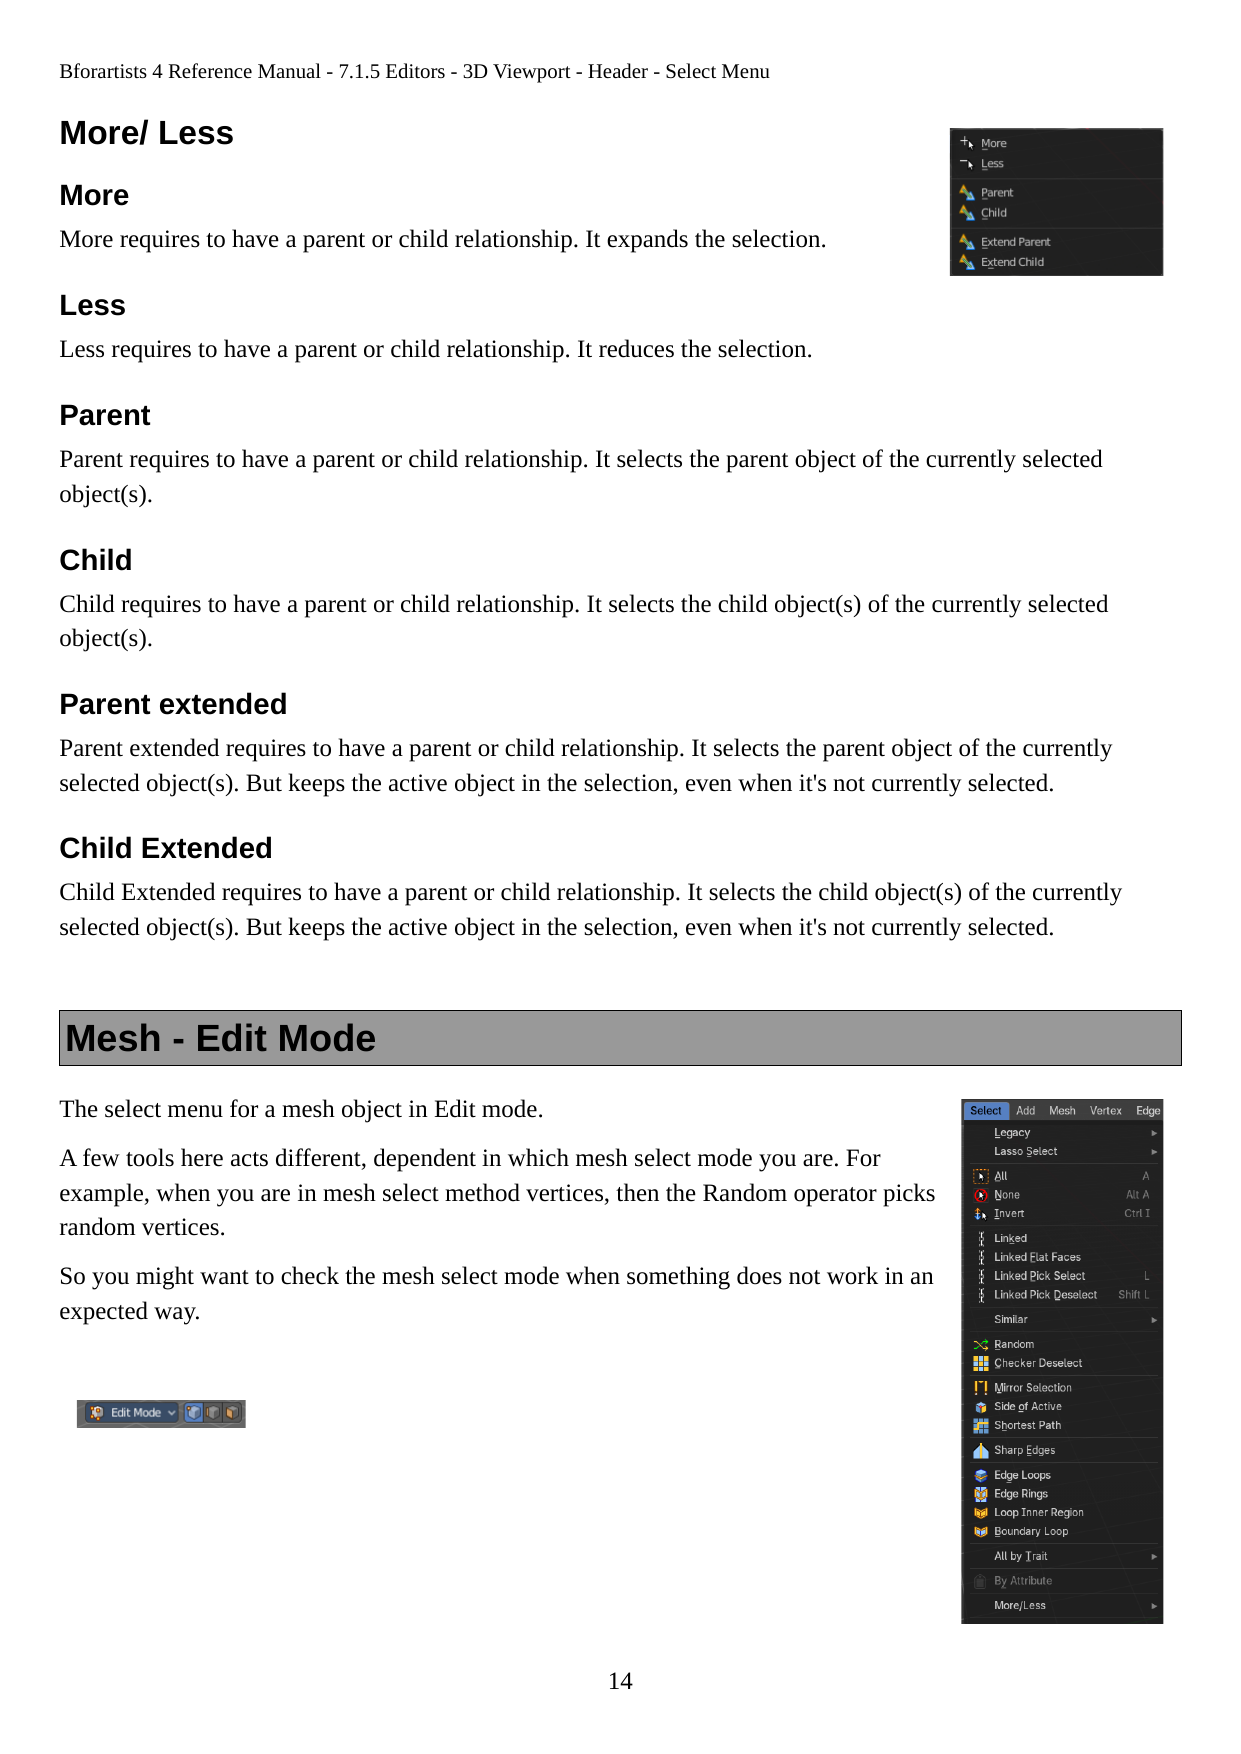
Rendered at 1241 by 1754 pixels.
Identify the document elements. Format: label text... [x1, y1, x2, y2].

picture [76, 1400, 246, 1428]
table_header Mesh - Edit Mode [60, 1011, 1181, 1065]
subtitle Less [59, 288, 1181, 322]
subtitle Parent [59, 398, 1181, 432]
text The select menu for a mesh object in Edit mode. [59, 1094, 1181, 1123]
text So you might want to check the mesh select mode when something does not work in an expected way. [59, 1261, 961, 1324]
text Parent requires to have a parent or child relationship. It selects the parent object of the currently selected object(s). [59, 444, 1181, 508]
text A few tools here acts different, dependent in which mesh select mode you are. For example, when you are in mesh select method vertices, then the Random operator picks random vertices. [59, 1143, 961, 1241]
subtitle More [59, 178, 949, 212]
text Parent extended requires to have a parent or child relationship. It selects the parent object of the currently selected object(s). But keeps the active object in the selection, even when it's not currently selected. [59, 733, 1181, 796]
text More requires to have a parent or child relationship. It expands the selection. [59, 224, 949, 253]
subtitle [1164, 178, 1181, 212]
text Child requires to have a parent or child relationship. It selects the child object(s) of the currently selected object(s). [59, 589, 1181, 652]
subtitle Child [59, 542, 1181, 576]
text Child Extended requires to have a parent or child relationship. It selects the child object(s) of the currently selected object(s). But keeps the active object in the selection, even when it's not currently selected. [59, 877, 1181, 941]
subtitle Child Extended [59, 831, 1181, 865]
subtitle More/ Less [59, 113, 1181, 151]
picture [961, 1099, 1164, 1624]
text Less requires to have a parent or child relationship. It reduces the selection. [59, 334, 1181, 363]
picture [949, 128, 1164, 276]
subtitle Parent extended [59, 687, 1181, 721]
